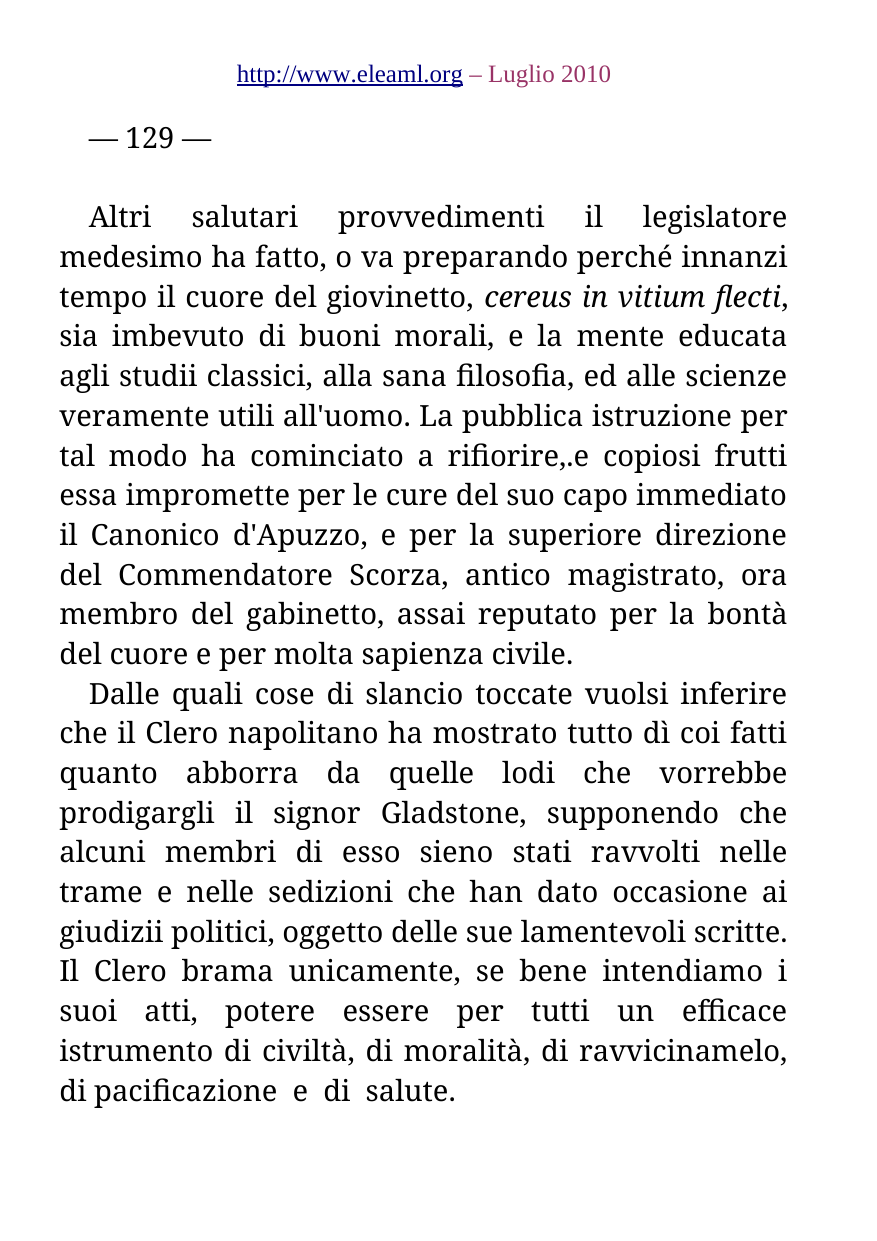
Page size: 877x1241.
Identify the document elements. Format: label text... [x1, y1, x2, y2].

text — 129 — [59, 117, 788, 157]
text Altri salutari provvedimenti il legislatore medesimo ha fatto, o va preparando perché innanzi tempo il cuore del giovinetto, cereus in vitium flecti, sia imbevuto di buoni morali, e la mente educata agli studii classici, alla sana filosofia, ed alle scienze veramente utili all'uomo. La pubblica istruzione per tal modo ha cominciato a rifiorire,.e copiosi frutti essa impromette per le cure del suo capo immediato il Canonico d'Apuzzo, e per la superiore direzione del Commendatore Scorza, antico magistrato, ora membro del gabinetto, assai reputato per la bontà del cuore e per molta sapienza civile. [59, 197, 788, 673]
text Dalle quali cose di slancio toccate vuolsi inferire che il Clero napolitano ha mostrato tutto dì coi fatti quanto abborra da quelle lodi che vorrebbe prodigargli il signor Gladstone, supponendo che alcuni membri di esso sieno stati ravvolti nelle trame e nelle sedizioni che han dato occasione ai giudizii politici, oggetto delle sue lamentevoli scritte. Il Clero brama unicamente, se bene intendiamo i suoi atti, potere essere per tutti un efficace istrumento di civiltà, di moralità, di ravvicinamelo, di pacificazione e di salute. [59, 673, 788, 1109]
